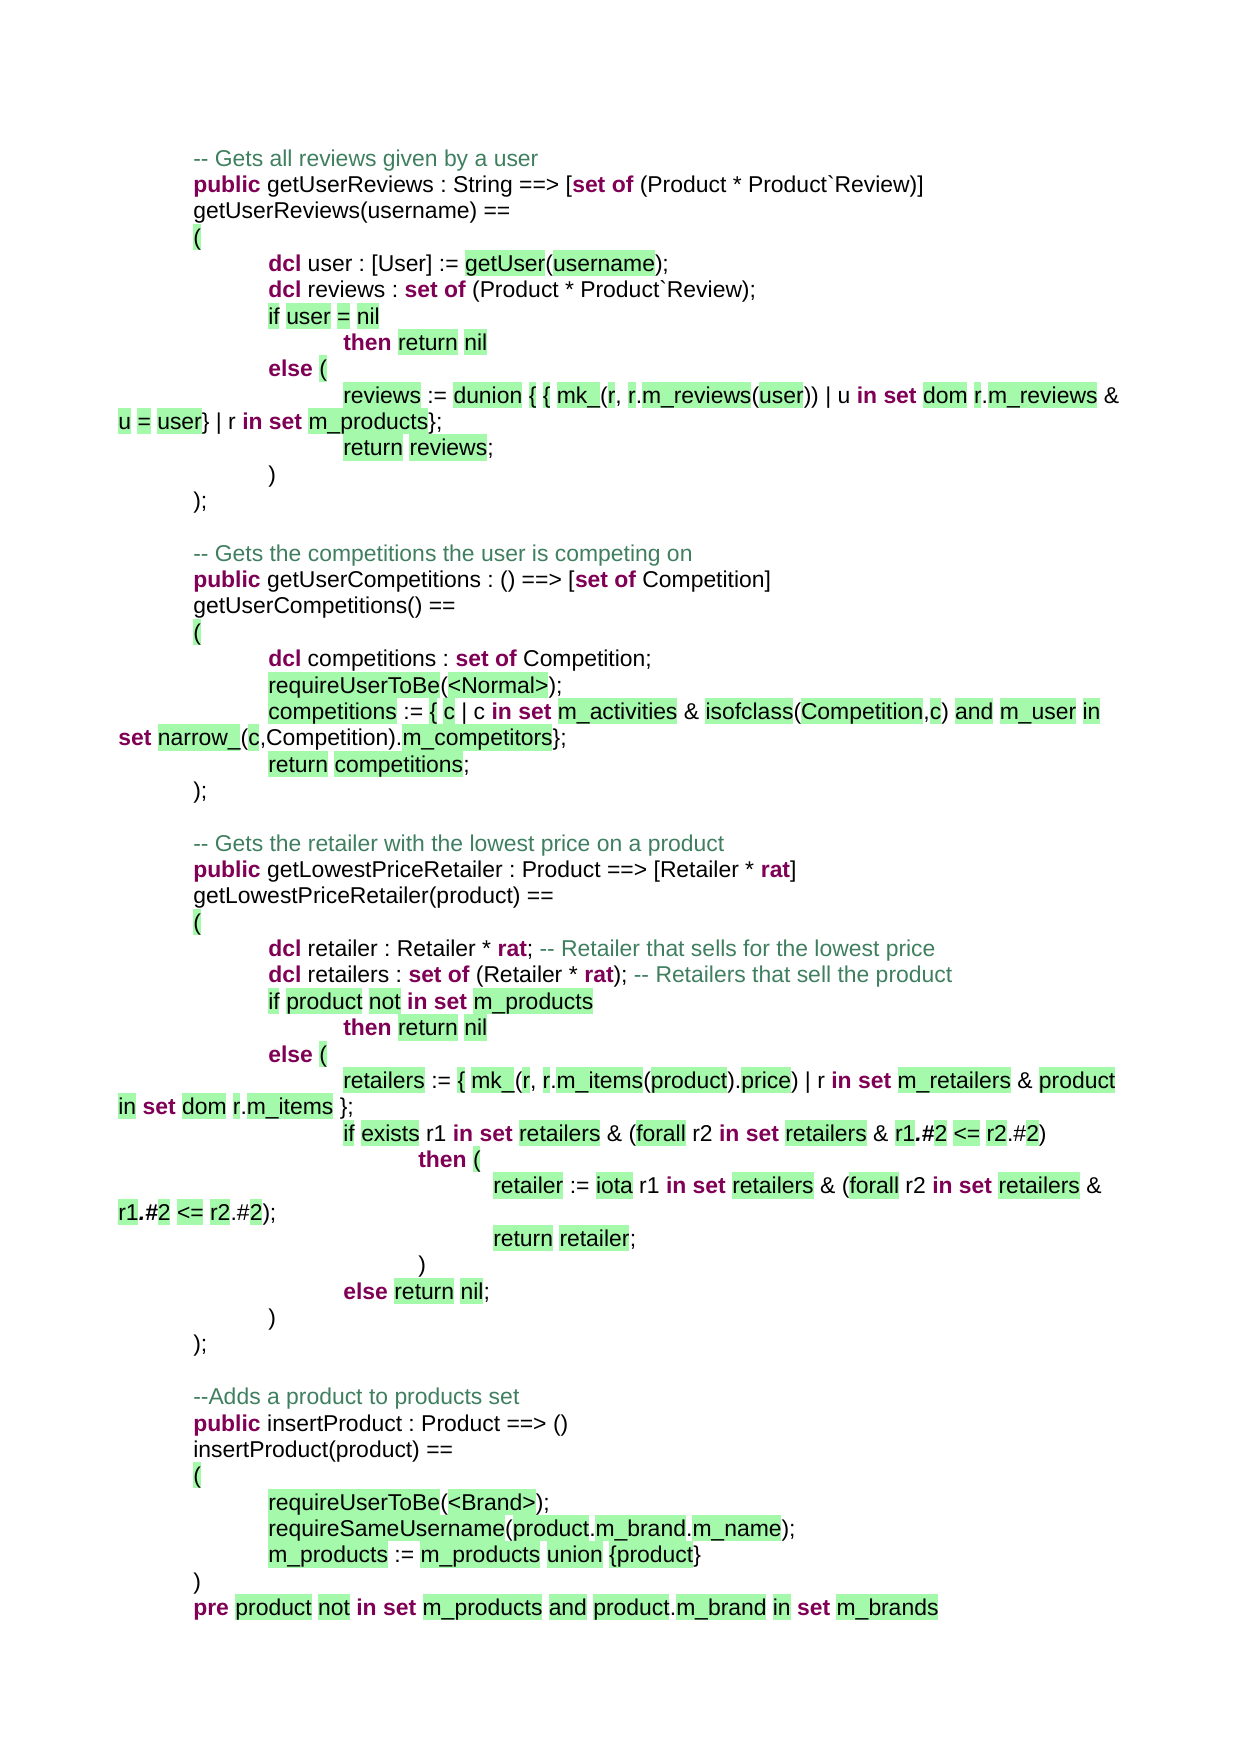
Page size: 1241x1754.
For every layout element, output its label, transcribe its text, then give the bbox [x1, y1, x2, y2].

text public getUserCompetitions : () ==> [set of Competition] [118, 566, 1122, 592]
text dcl retailer : Retailer * rat; -- Retailer that sells for the lowest price [118, 935, 1122, 961]
text competitions := { c | c in set m_activities & isofclass(Competition,c) and m_user in set narrow_(c,Competition).m_competitors}; [118, 698, 1122, 751]
text ); [118, 777, 1122, 803]
text ); [118, 1330, 1122, 1357]
text pre product not in set m_products and product.m_brand in set m_brands [118, 1594, 1122, 1620]
text -- Gets all reviews given by a user [118, 144, 1122, 171]
text if user = nil [118, 303, 1122, 329]
text return retailer; [118, 1225, 1122, 1251]
text then return nil [118, 1014, 1122, 1041]
text retailers := { mk_(r, r.m_items(product).price) | r in set m_retailers & product in set dom r.m_items }; [118, 1067, 1122, 1119]
text ) [118, 1568, 1122, 1594]
text requireUserToBe(<Normal>); [118, 672, 1122, 698]
text getUserReviews(username) == [118, 197, 1122, 223]
text return reviews; [118, 434, 1122, 461]
text ) [118, 1304, 1122, 1330]
text ( [118, 1462, 1122, 1488]
text ) [118, 1251, 1122, 1278]
text reviews := dunion { { mk_(r, r.m_reviews(user)) | u in set dom r.m_reviews & u = user} | r in set m_products}; [118, 382, 1122, 434]
text ( [118, 223, 1122, 250]
text public insertProduct : Product ==> () [118, 1409, 1122, 1436]
text public getUserReviews : String ==> [set of (Product * Product`Review)] [118, 171, 1122, 197]
text then return nil [118, 329, 1122, 355]
text ( [118, 909, 1122, 935]
text else ( [118, 355, 1122, 382]
text m_products := m_products union {product} [118, 1541, 1122, 1568]
text if exists r1 in set retailers & (forall r2 in set retailers & r1.#2 <= r2.#2) [118, 1119, 1122, 1146]
text else return nil; [118, 1278, 1122, 1304]
text -- Gets the retailer with the lowest price on a product [118, 830, 1122, 856]
text return competitions; [118, 751, 1122, 777]
text ); [118, 487, 1122, 513]
text dcl user : [User] := getUser(username); [118, 250, 1122, 276]
text getUserCompetitions() == [118, 592, 1122, 619]
text else ( [118, 1041, 1122, 1067]
text dcl retailers : set of (Retailer * rat); -- Retailers that sell the product [118, 961, 1122, 988]
text getLowestPriceRetailer(product) == [118, 882, 1122, 909]
text dcl reviews : set of (Product * Product`Review); [118, 276, 1122, 303]
text --Adds a product to products set [118, 1383, 1122, 1409]
text then ( [118, 1146, 1122, 1172]
text requireSameUsername(product.m_brand.m_name); [118, 1515, 1122, 1541]
text if product not in set m_products [118, 988, 1122, 1014]
text insertProduct(product) == [118, 1436, 1122, 1462]
text dcl competitions : set of Competition; [118, 645, 1122, 672]
text public getLowestPriceRetailer : Product ==> [Retailer * rat] [118, 856, 1122, 882]
text ( [118, 619, 1122, 645]
text ) [118, 461, 1122, 487]
text -- Gets the competitions the user is competing on [118, 540, 1122, 566]
text retailer := iota r1 in set retailers & (forall r2 in set retailers & r1.#2 <= r2.#2); [118, 1172, 1122, 1225]
text requireUserToBe(<Brand>); [118, 1488, 1122, 1515]
